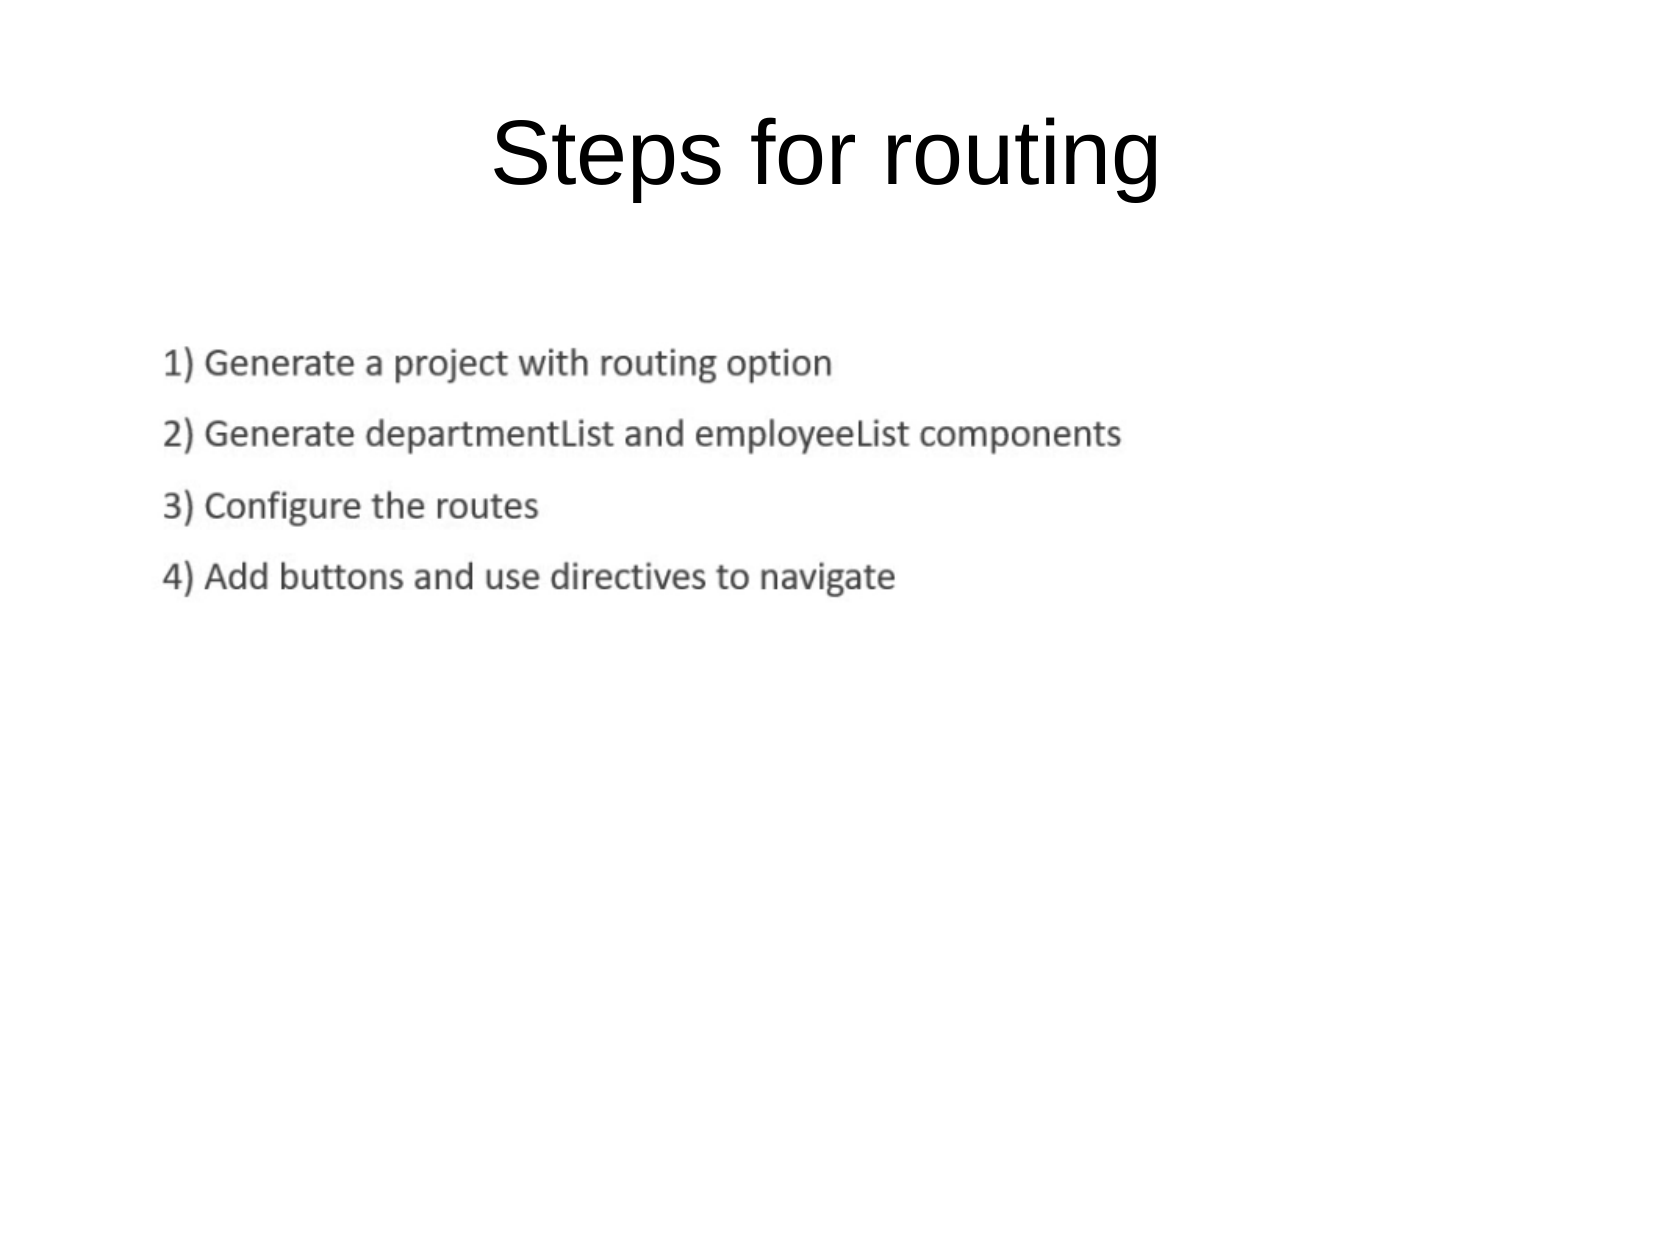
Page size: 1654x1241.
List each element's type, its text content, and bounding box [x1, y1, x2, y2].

picture [141, 342, 1142, 649]
title Steps for routing [82, 49, 1571, 257]
